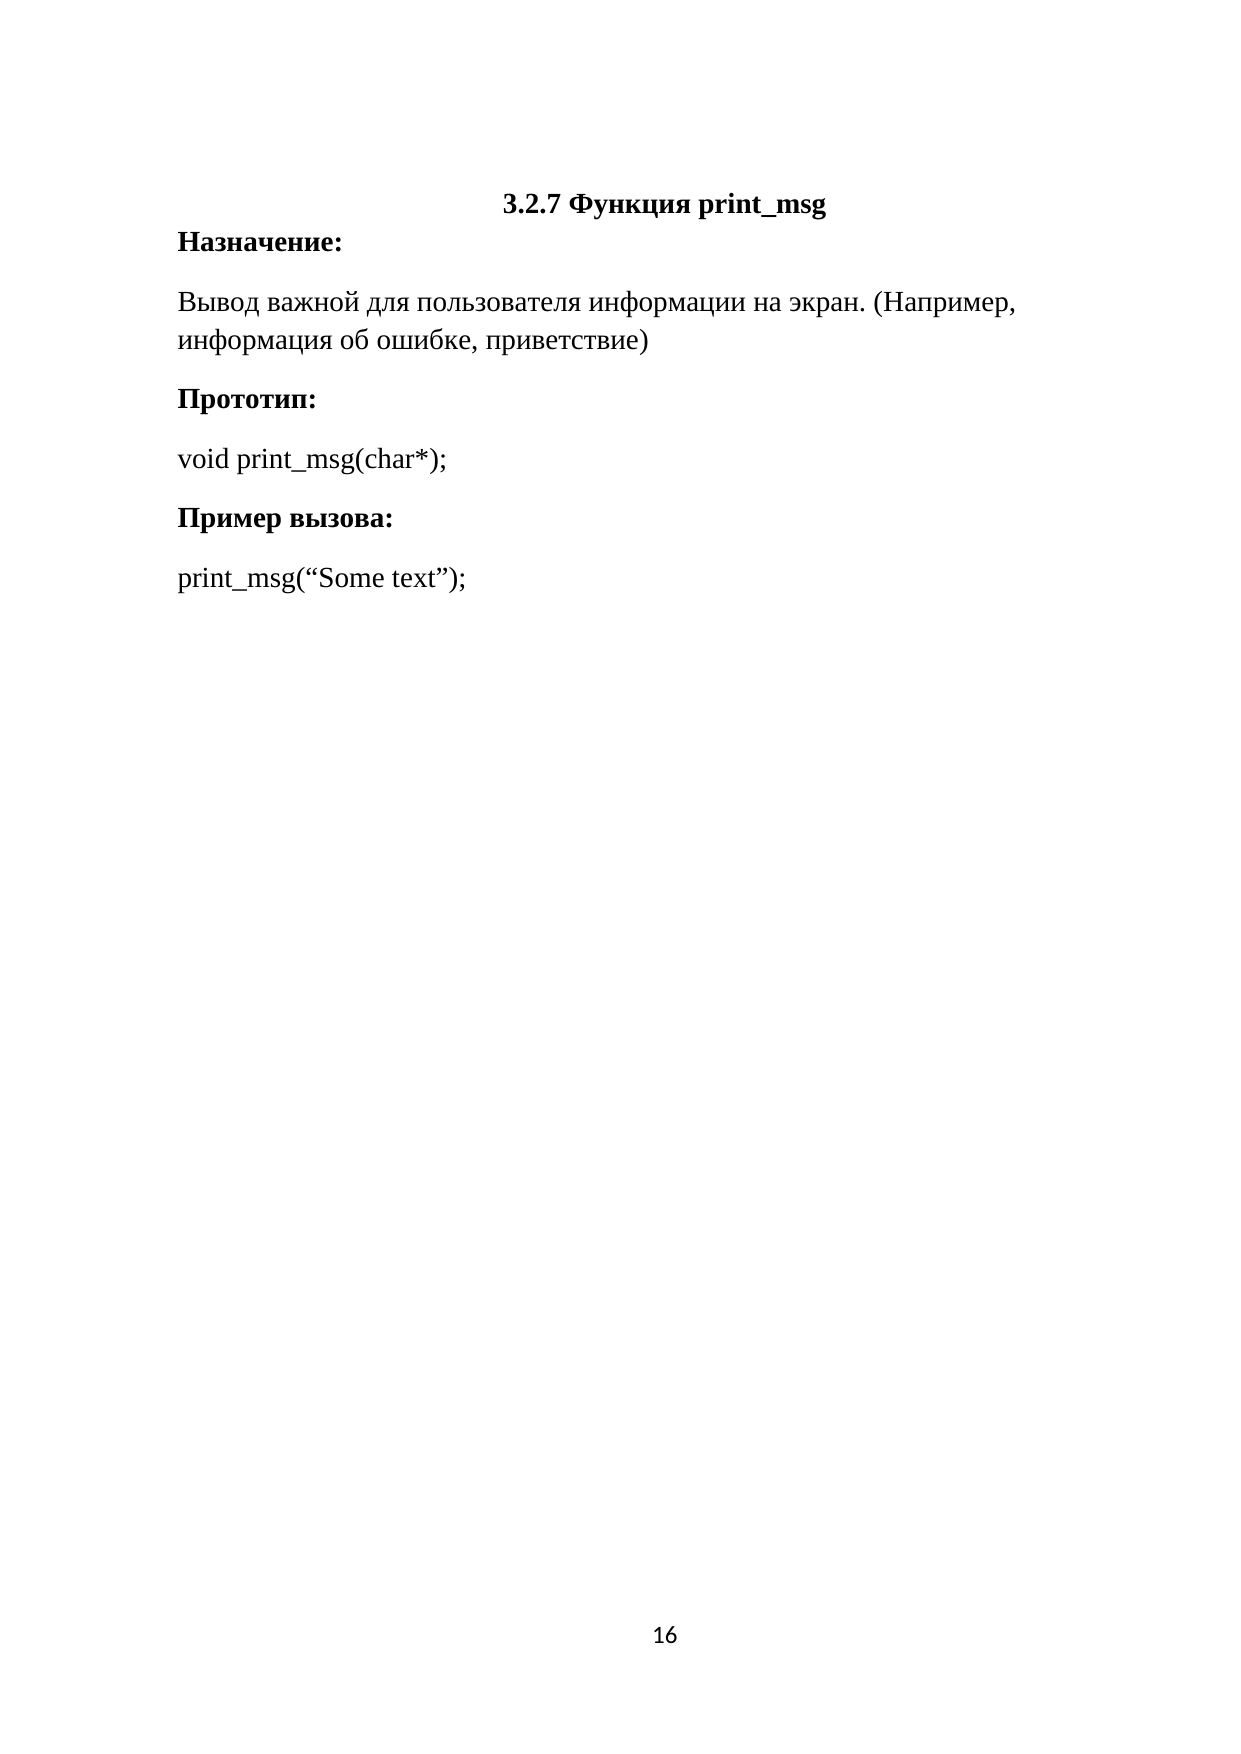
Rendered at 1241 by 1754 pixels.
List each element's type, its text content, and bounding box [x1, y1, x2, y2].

subtitle 3.2.7 Функция print_msg [177, 186, 1152, 219]
text void print_msg(char*); [177, 441, 1152, 474]
text Прототип: [177, 382, 1152, 415]
text Пример вызова: [177, 500, 1152, 534]
text print_msg(“Some text”); [177, 560, 1152, 593]
text Назначение: [177, 224, 1152, 258]
text Вывод важной для пользователя информации на экран. (Например, информация об ошибке, приветствие) [177, 284, 1152, 356]
